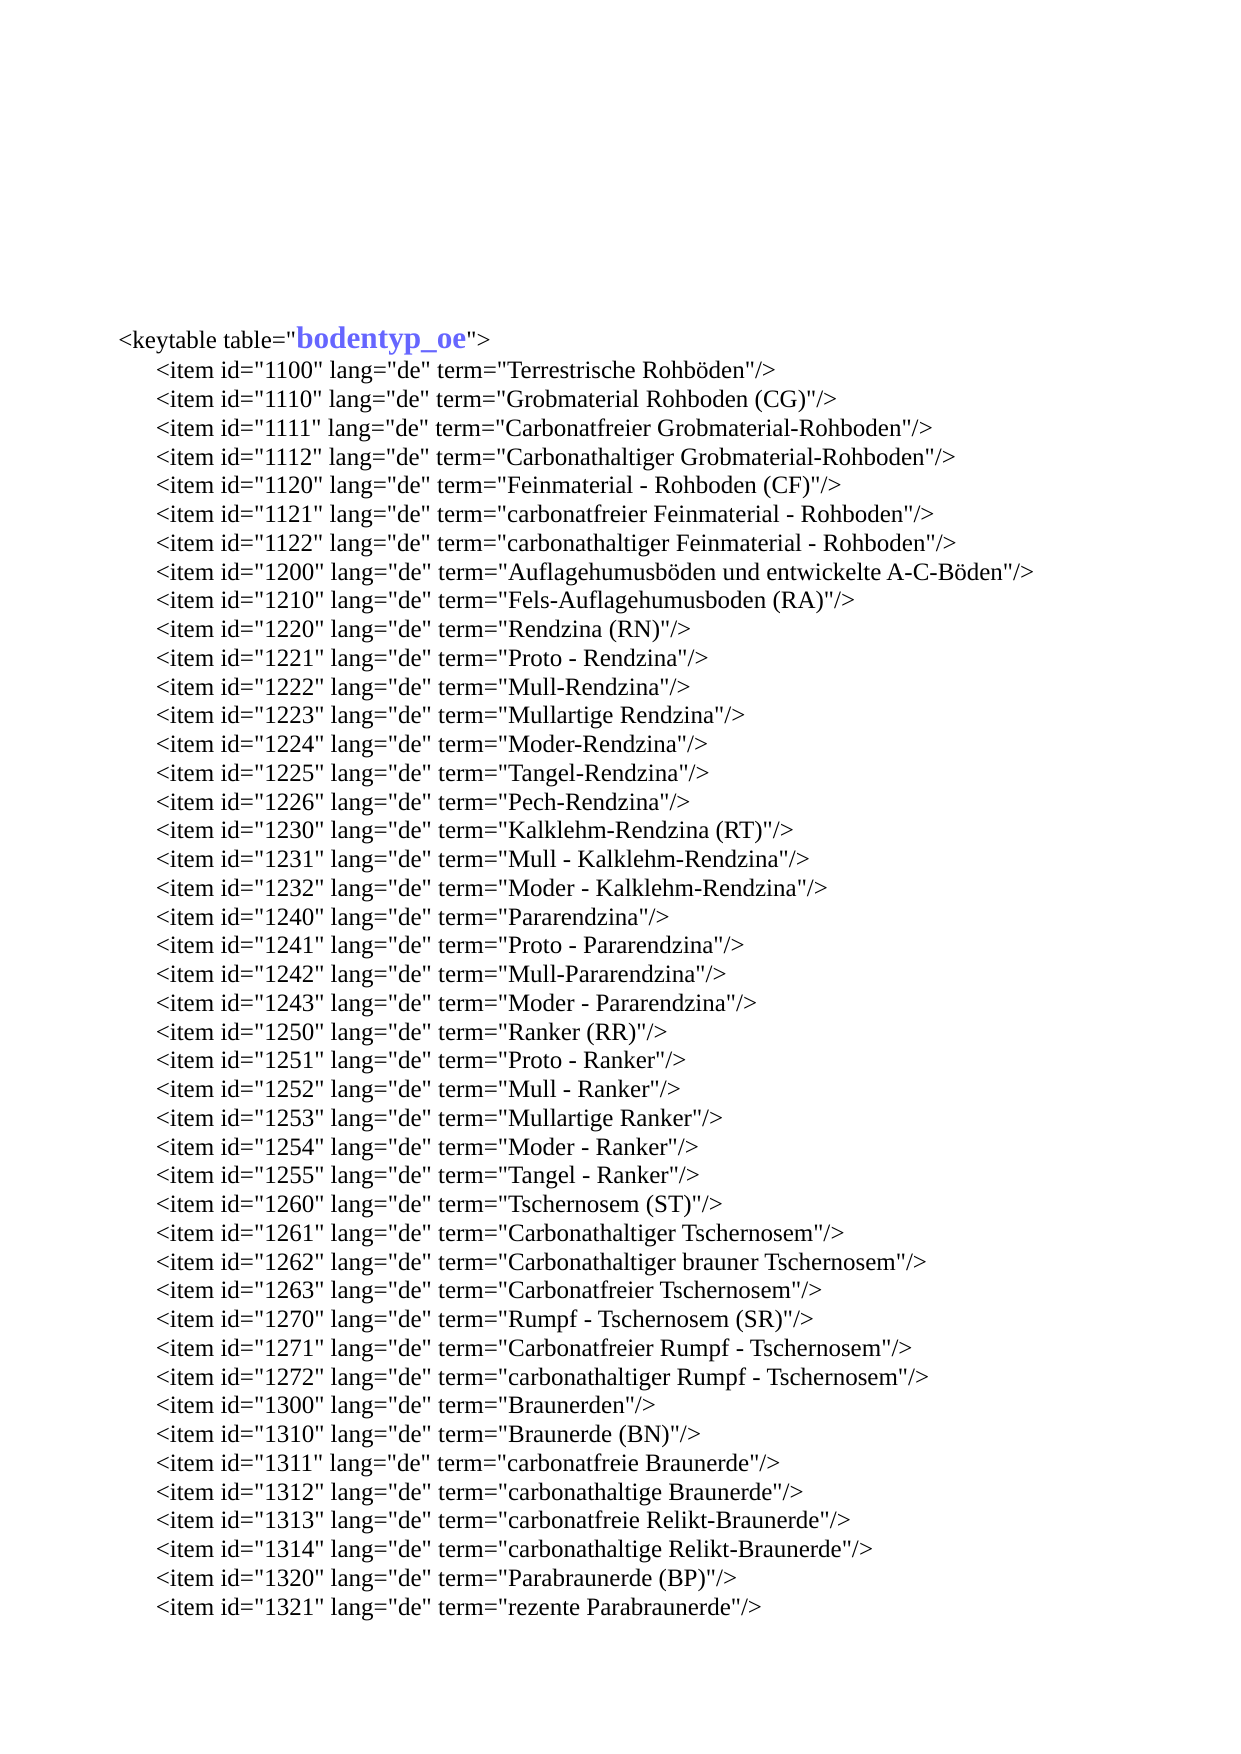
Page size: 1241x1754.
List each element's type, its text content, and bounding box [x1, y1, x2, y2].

text <item id="1121" lang="de" term="carbonatfreier Feinmaterial - Rohboden"/> [118, 499, 1122, 528]
text <item id="1241" lang="de" term="Proto - Pararendzina"/> [118, 930, 1122, 959]
text <item id="1255" lang="de" term="Tangel - Ranker"/> [118, 1160, 1122, 1189]
text <item id="1231" lang="de" term="Mull - Kalklehm-Rendzina"/> [118, 844, 1122, 873]
text <item id="1311" lang="de" term="carbonatfreie Braunerde"/> [118, 1448, 1122, 1477]
text <item id="1225" lang="de" term="Tangel-Rendzina"/> [118, 758, 1122, 787]
text <item id="1100" lang="de" term="Terrestrische Rohböden"/> [118, 355, 1122, 384]
text <item id="1251" lang="de" term="Proto - Ranker"/> [118, 1045, 1122, 1074]
text <item id="1263" lang="de" term="Carbonatfreier Tschernosem"/> [118, 1275, 1122, 1304]
text <item id="1224" lang="de" term="Moder-Rendzina"/> [118, 729, 1122, 758]
text <item id="1210" lang="de" term="Fels-Auflagehumusboden (RA)"/> [118, 585, 1122, 614]
text <item id="1260" lang="de" term="Tschernosem (ST)"/> [118, 1189, 1122, 1218]
text <item id="1312" lang="de" term="carbonathaltige Braunerde"/> [118, 1477, 1122, 1505]
text <item id="1261" lang="de" term="Carbonathaltiger Tschernosem"/> [118, 1218, 1122, 1247]
text <item id="1254" lang="de" term="Moder - Ranker"/> [118, 1132, 1122, 1160]
text <item id="1253" lang="de" term="Mullartige Ranker"/> [118, 1103, 1122, 1132]
text <item id="1111" lang="de" term="Carbonatfreier Grobmaterial-Rohboden"/> [118, 413, 1122, 442]
text <keytable table="bodentyp_oe"> [118, 319, 1122, 355]
text <item id="1300" lang="de" term="Braunerden"/> [118, 1390, 1122, 1419]
text <item id="1252" lang="de" term="Mull - Ranker"/> [118, 1074, 1122, 1103]
text <item id="1250" lang="de" term="Ranker (RR)"/> [118, 1017, 1122, 1045]
text <item id="1272" lang="de" term="carbonathaltiger Rumpf - Tschernosem"/> [118, 1362, 1122, 1390]
text <item id="1223" lang="de" term="Mullartige Rendzina"/> [118, 700, 1122, 729]
text <item id="1242" lang="de" term="Mull-Pararendzina"/> [118, 959, 1122, 988]
text <item id="1122" lang="de" term="carbonathaltiger Feinmaterial - Rohboden"/> [118, 528, 1122, 557]
text <item id="1232" lang="de" term="Moder - Kalklehm-Rendzina"/> [118, 873, 1122, 902]
text <item id="1240" lang="de" term="Pararendzina"/> [118, 902, 1122, 930]
text <item id="1270" lang="de" term="Rumpf - Tschernosem (SR)"/> [118, 1304, 1122, 1333]
text <item id="1321" lang="de" term="rezente Parabraunerde"/> [118, 1592, 1122, 1620]
text <item id="1222" lang="de" term="Mull-Rendzina"/> [118, 672, 1122, 700]
text <item id="1313" lang="de" term="carbonatfreie Relikt-Braunerde"/> [118, 1505, 1122, 1534]
text <item id="1243" lang="de" term="Moder - Pararendzina"/> [118, 988, 1122, 1017]
text <item id="1110" lang="de" term="Grobmaterial Rohboden (CG)"/> [118, 384, 1122, 413]
text <item id="1120" lang="de" term="Feinmaterial - Rohboden (CF)"/> [118, 470, 1122, 499]
text <item id="1314" lang="de" term="carbonathaltige Relikt-Braunerde"/> [118, 1534, 1122, 1563]
text <item id="1230" lang="de" term="Kalklehm-Rendzina (RT)"/> [118, 815, 1122, 844]
text <item id="1200" lang="de" term="Auflagehumusböden und entwickelte A-C-Böden"/> [118, 557, 1122, 585]
text <item id="1220" lang="de" term="Rendzina (RN)"/> [118, 614, 1122, 643]
text <item id="1320" lang="de" term="Parabraunerde (BP)"/> [118, 1563, 1122, 1592]
text <item id="1262" lang="de" term="Carbonathaltiger brauner Tschernosem"/> [118, 1247, 1122, 1275]
text <item id="1310" lang="de" term="Braunerde (BN)"/> [118, 1419, 1122, 1448]
text <item id="1226" lang="de" term="Pech-Rendzina"/> [118, 787, 1122, 815]
text <item id="1271" lang="de" term="Carbonatfreier Rumpf - Tschernosem"/> [118, 1333, 1122, 1362]
text <item id="1221" lang="de" term="Proto - Rendzina"/> [118, 643, 1122, 672]
text <item id="1112" lang="de" term="Carbonathaltiger Grobmaterial-Rohboden"/> [118, 442, 1122, 470]
